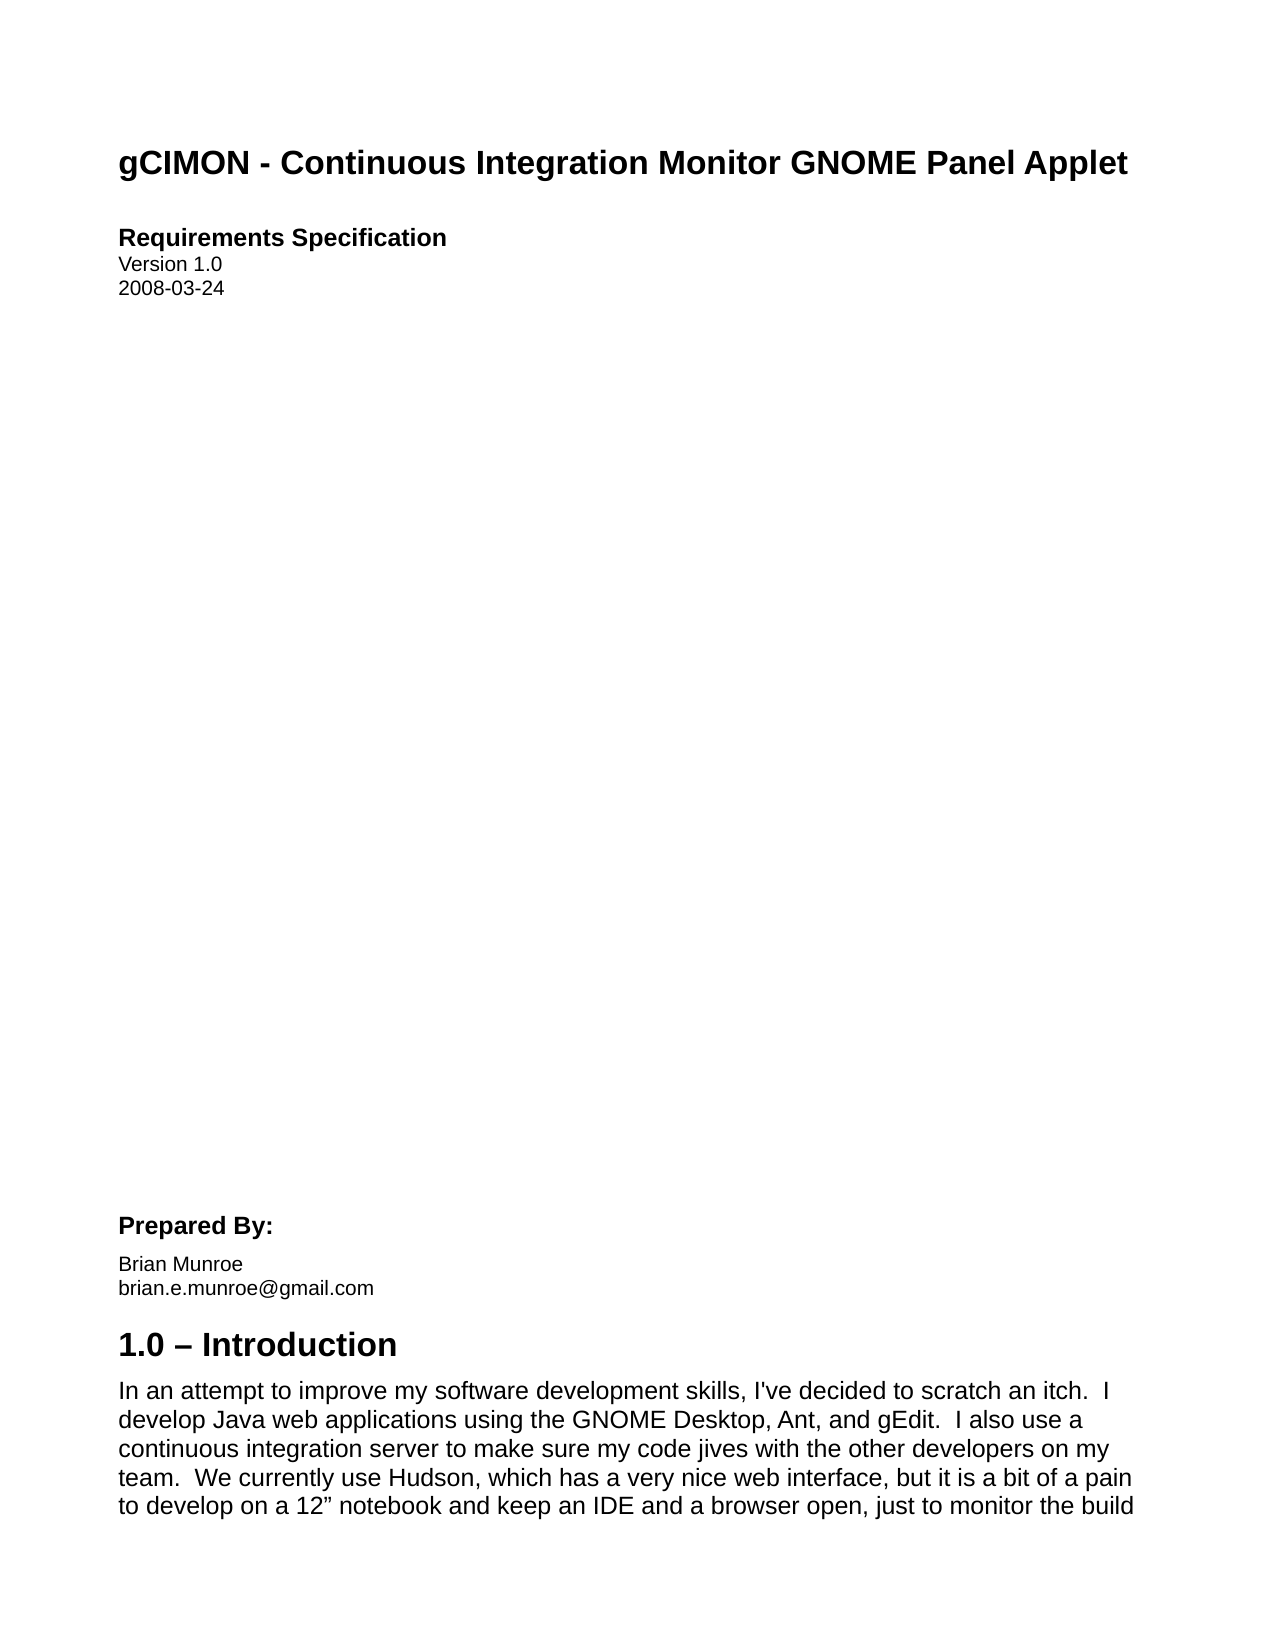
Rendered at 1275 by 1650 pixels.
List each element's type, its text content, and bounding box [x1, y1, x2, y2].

text In an attempt to improve my software development skills, I've decided to scratch an itch. I develop Java web applications using the GNOME Desktop, Ant, and gEdit. I also use a continuous integration server to make sure my code jives with the other developers on my team. We currently use Hudson, which has a very nice web interface, but it is a bit of a pain to develop on a 12” notebook and keep an IDE and a browser open, just to monitor the build [118, 1376, 1157, 1520]
text 2008-03-24 [118, 276, 1157, 300]
text Requirements Specification [118, 223, 1157, 252]
text brian.e.munroe@gmail.com [118, 1276, 1157, 1300]
subtitle 1.0 – Introduction [118, 1325, 1157, 1364]
text Brian Munroe [118, 1252, 1157, 1276]
text Prepared By: [118, 1211, 1157, 1240]
subtitle gCIMON - Continuous Integration Monitor GNOME Panel Applet [118, 143, 1157, 182]
text Version 1.0 [118, 252, 1157, 276]
